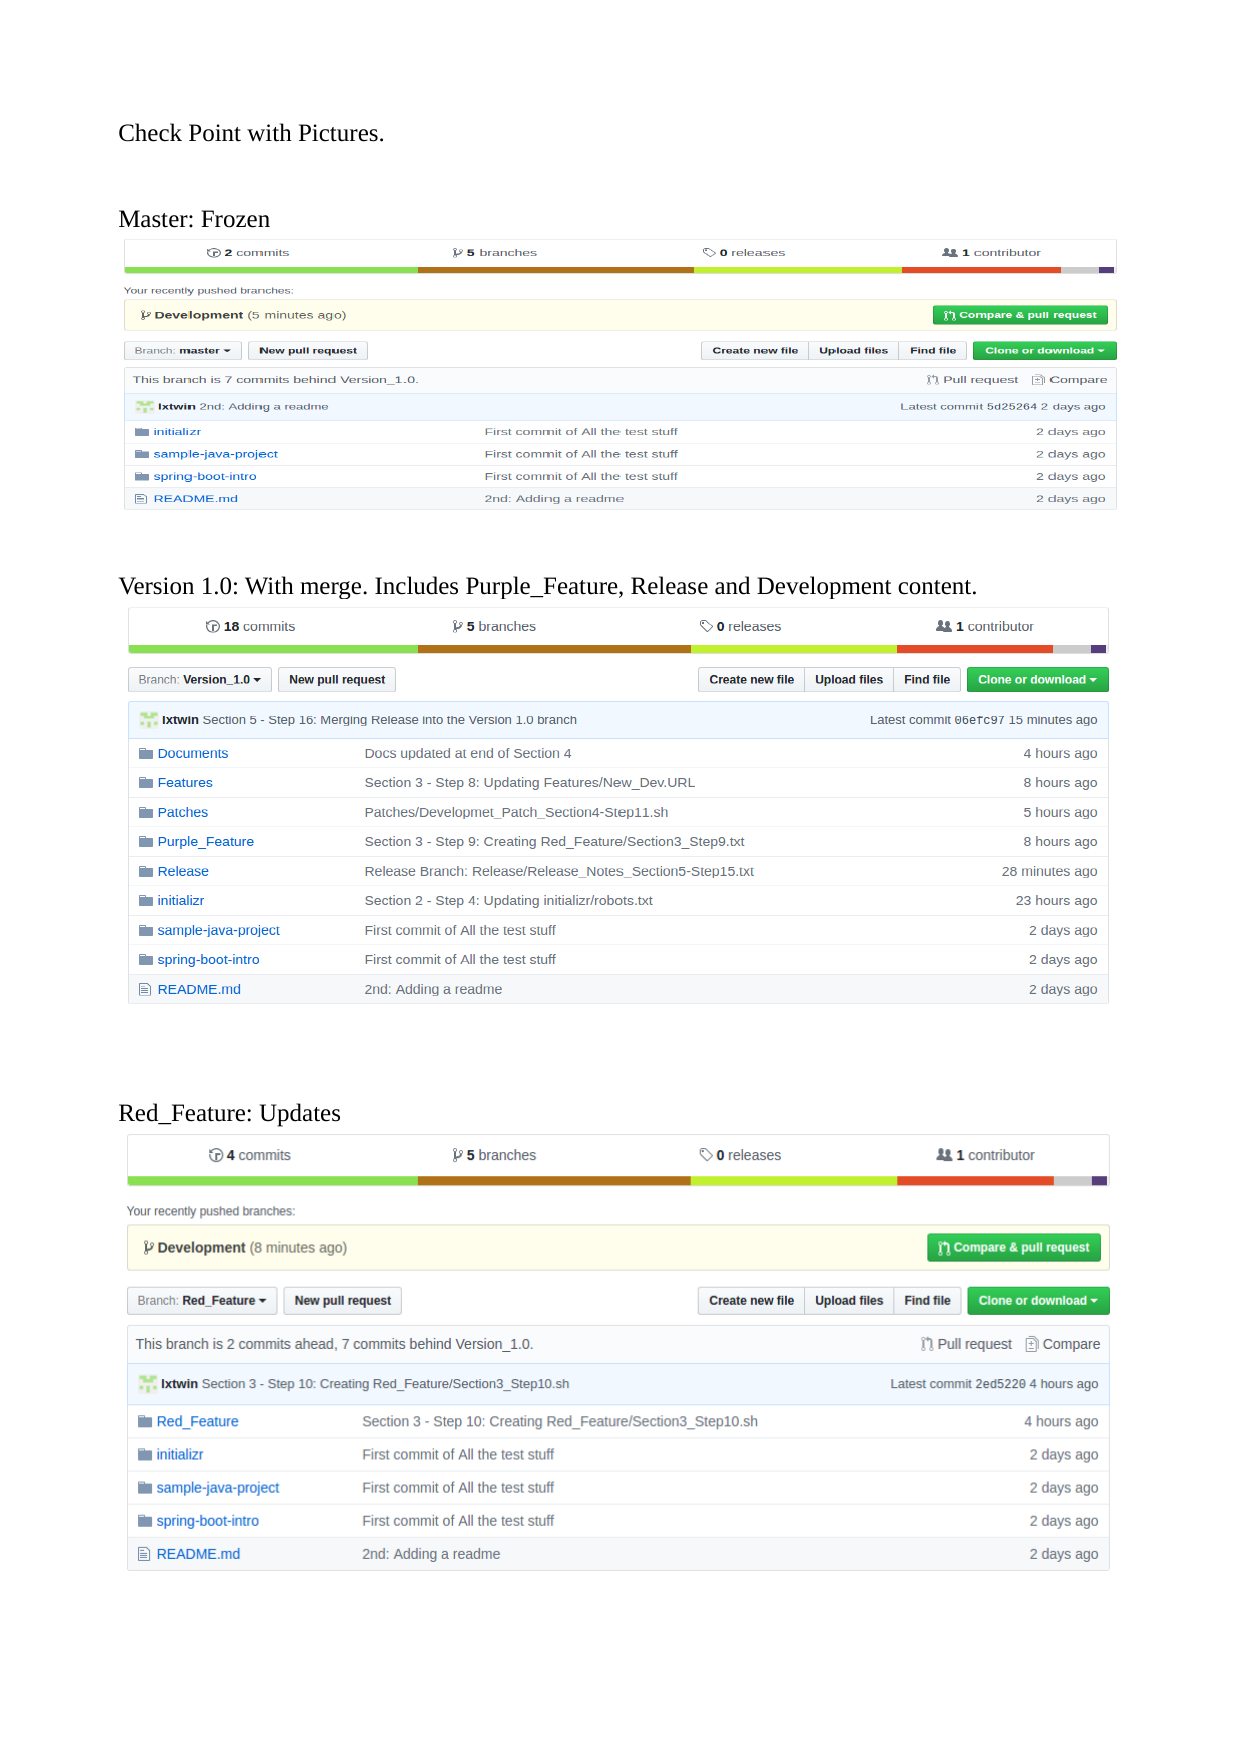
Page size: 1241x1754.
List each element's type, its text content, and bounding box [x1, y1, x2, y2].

text Red_Feature: Updates [118, 1098, 1122, 1127]
picture [118, 233, 1123, 514]
text Version 1.0: With merge. Includes Purple_Feature, Release and Development content. [118, 571, 1122, 599]
picture [118, 1127, 1123, 1576]
text Master: Frozen [118, 204, 1122, 233]
picture [118, 599, 1123, 1012]
text Check Point with Pictures. [118, 118, 1122, 147]
